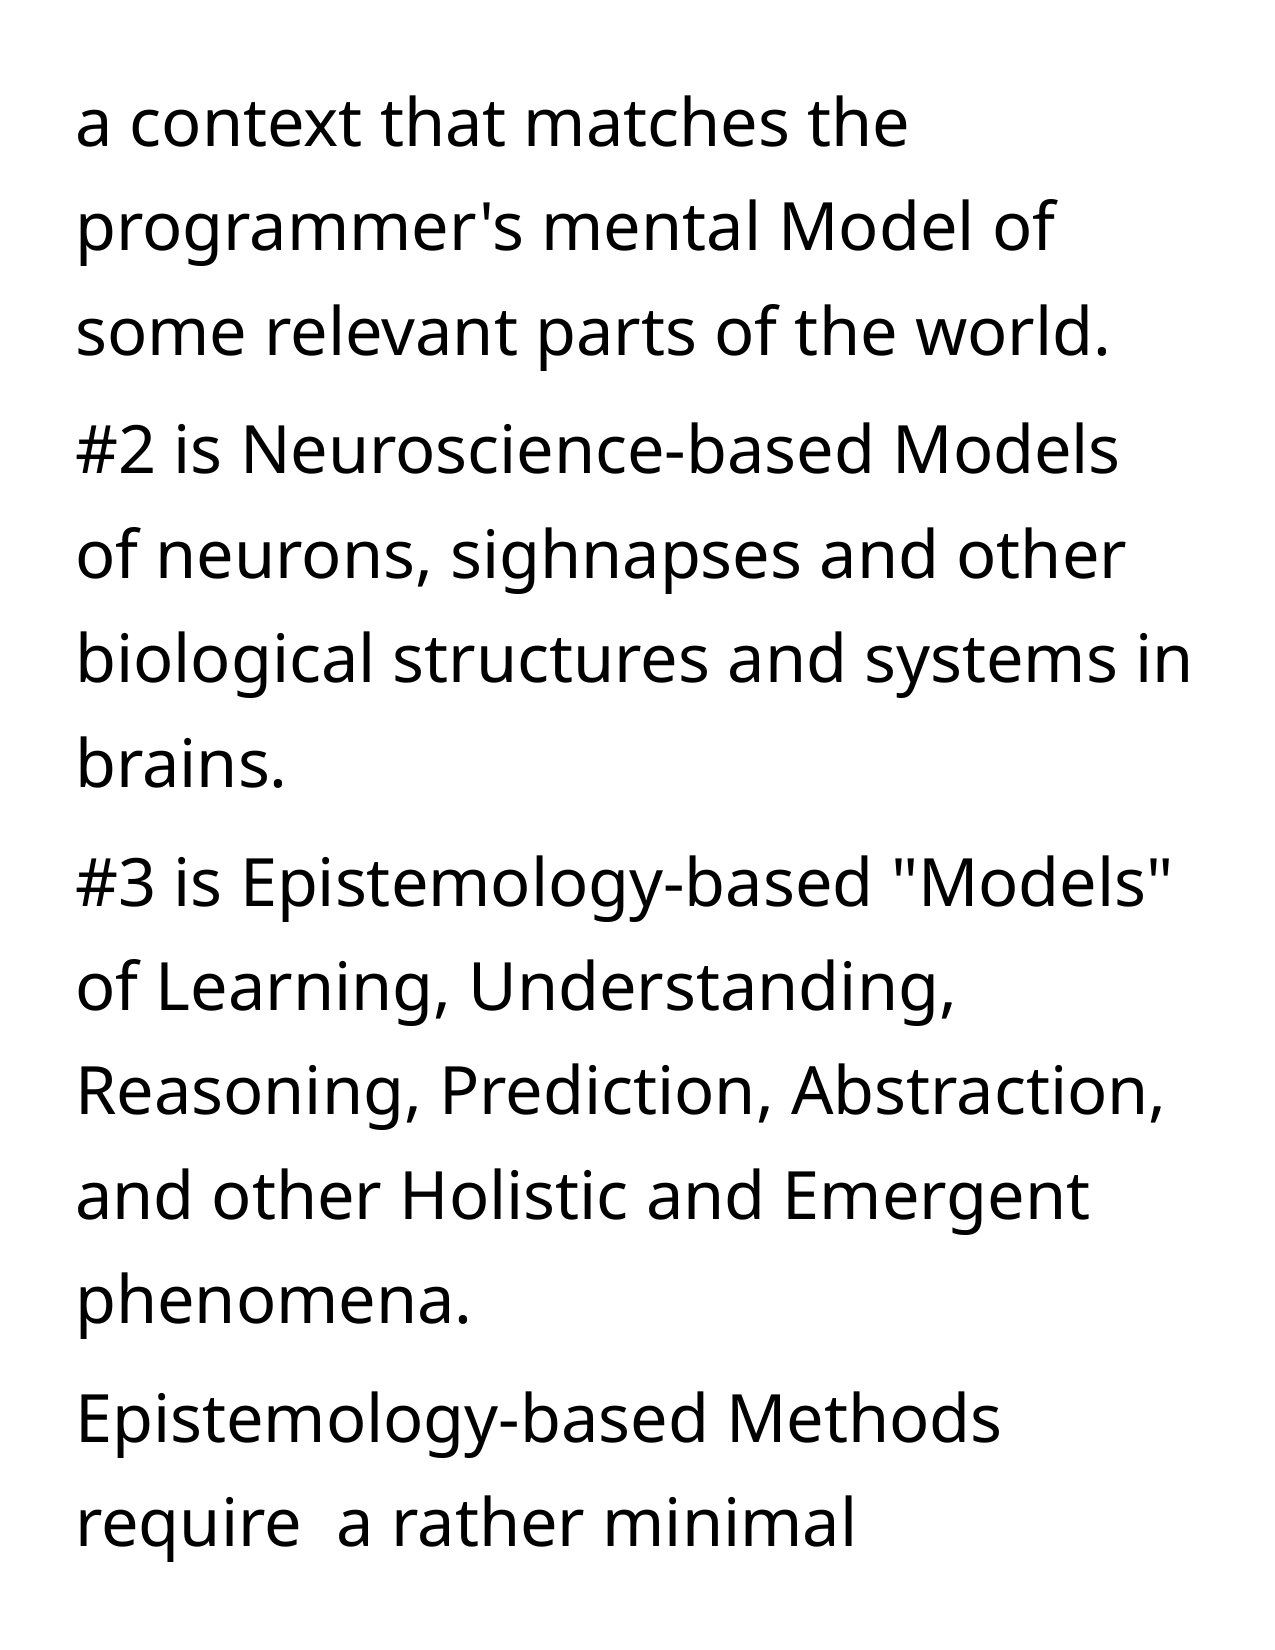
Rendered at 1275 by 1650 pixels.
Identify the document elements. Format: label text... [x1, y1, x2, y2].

text #2 is Neuroscience-based Models of neurons, sighnapses and other biological structures and systems in brains. [75, 403, 1200, 807]
text Epistemology-based Methods require a rather minimal [75, 1371, 1200, 1566]
text #3 is Epistemology-based "Models" of Learning, Understanding, Reasoning, Prediction, Abstraction, and other Holistic and Emergent phenomena. [75, 835, 1200, 1343]
text a context that matches the programmer's mental Model of some relevant parts of the world. [75, 75, 1200, 374]
